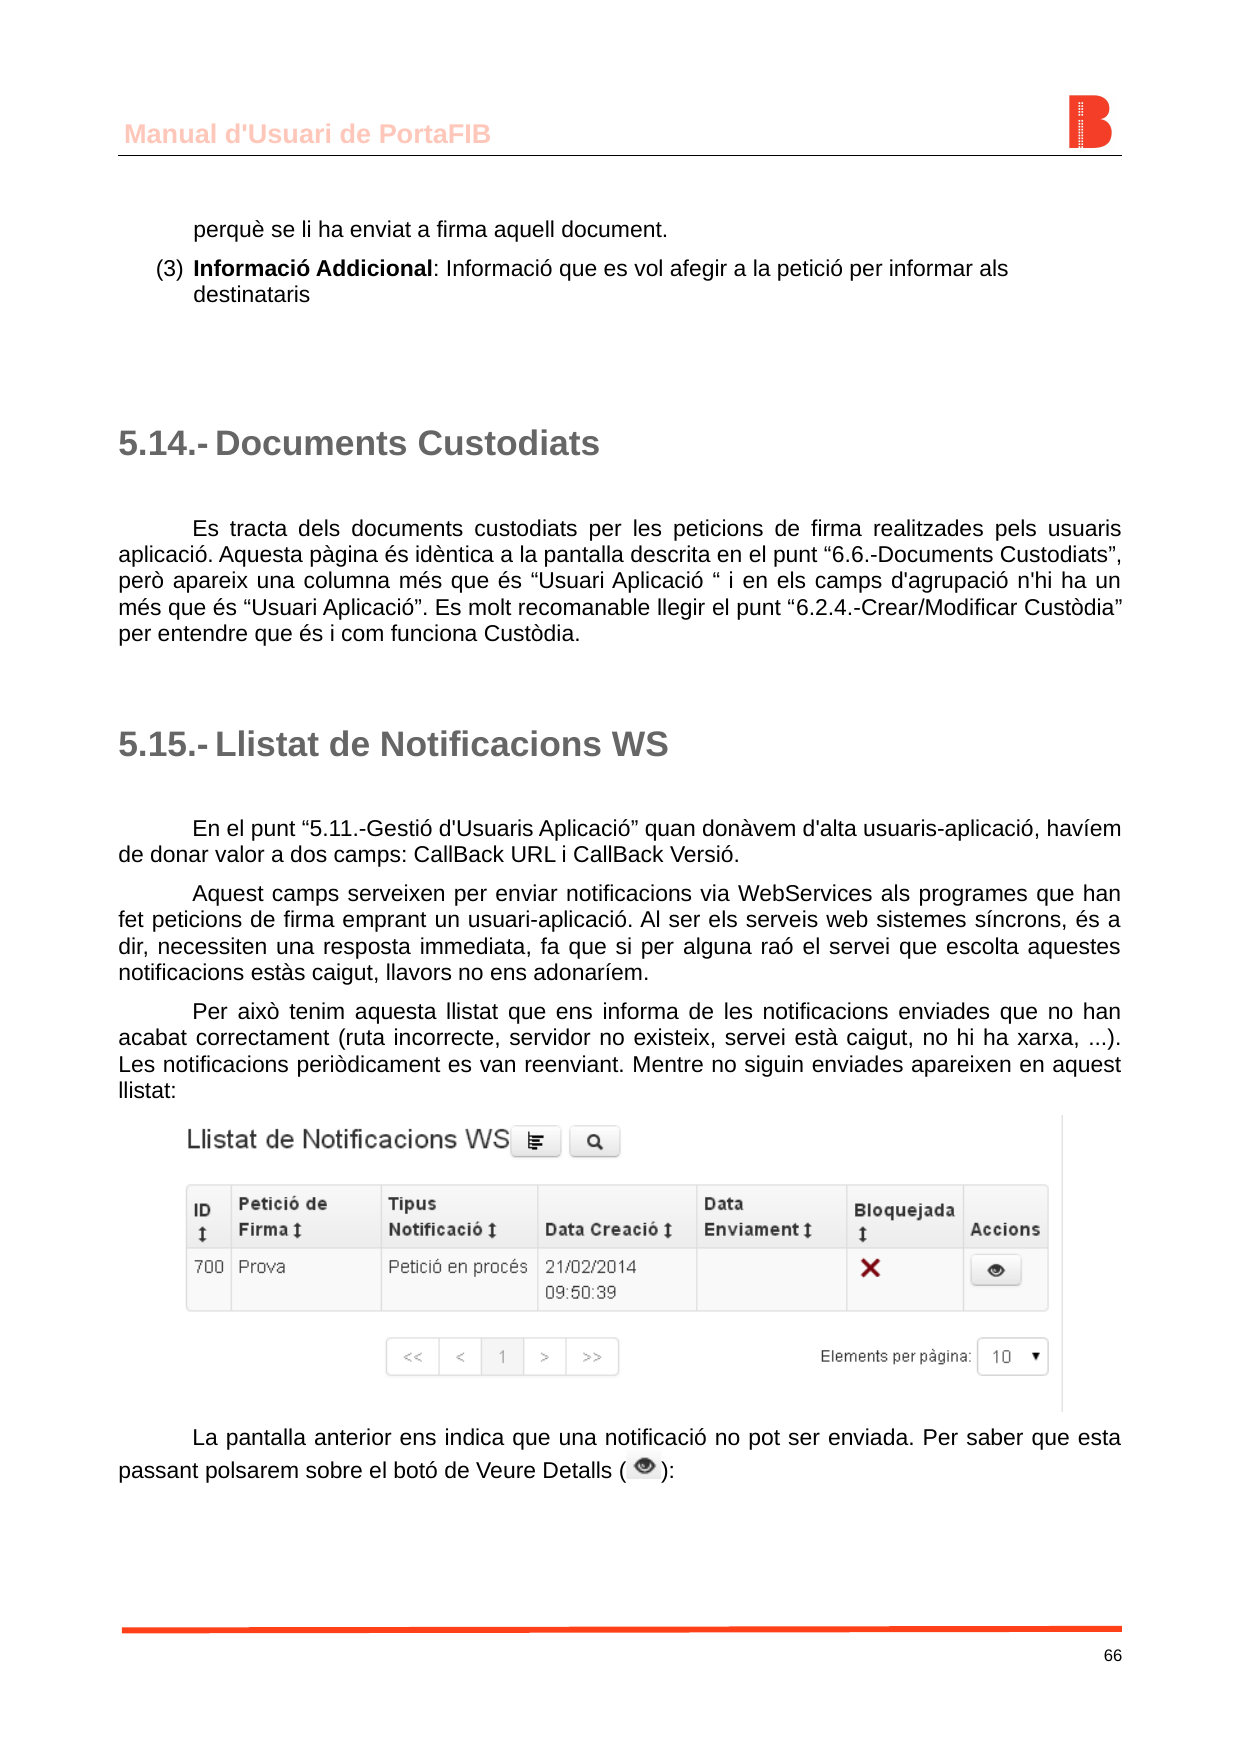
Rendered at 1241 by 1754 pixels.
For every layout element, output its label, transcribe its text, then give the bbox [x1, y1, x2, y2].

text La pantalla anterior ens indica que una notificació no pot ser enviada. Per saber que esta passant polsarem sobre el botó de Veure Detalls (): [118, 1424, 1122, 1484]
text Aquest camps serveixen per enviar notificacions via WebServices als programes que han fet peticions de firma emprant un usuari-aplicació. Al ser els serveis web sistemes síncrons, és a dir, necessiten una resposta immediata, fa que si per alguna raó el servei que escolta aquestes notificacions estàs caigut, llavors no ens adonaríem. [118, 880, 1122, 985]
list perquè se li ha enviat a firma aquell document. [156, 216, 1122, 242]
text Es tracta dels documents custodiats per les peticions de firma realitzades pels usuaris aplicació. Aquesta pàgina és idèntica a la pantalla descrita en el punt “6.6.-Documents Custodiats”, però apareix una columna més que és “Usuari Aplicació “ i en els camps d'agrupació n'hi ha un més que és “Usuari Aplicació”. Es molt recomanable llegir el punt “6.2.4.-Crear/Modificar Custòdia” per entendre que és i com funciona Custòdia. [118, 514, 1122, 646]
subtitle Llistat de Notificacions WS [118, 723, 1122, 763]
picture [1063, 94, 1117, 150]
subtitle Documents Custodiats [118, 422, 1122, 463]
text Per això tenim aquesta llistat que ens informa de les notificacions enviades que no han acabat correctament (ruta incorrecte, servidor no existeix, servei està caigut, no hi ha xarxa, ...). Les notificacions periòdicament es van reenviant. Mentre no siguin enviades apareixen en aquest llistat: [118, 998, 1122, 1103]
picture [177, 1115, 1063, 1412]
list Informació Addicional: Informació que es vol afegir a la petició per informar als destinataris [156, 254, 1122, 307]
text En el punt “5.11.-Gestió d'Usuaris Aplicació” quan donàvem d'alta usuaris-aplicació, havíem de donar valor a dos camps: CallBack URL i CallBack Versió. [118, 815, 1122, 867]
picture [626, 1450, 661, 1479]
